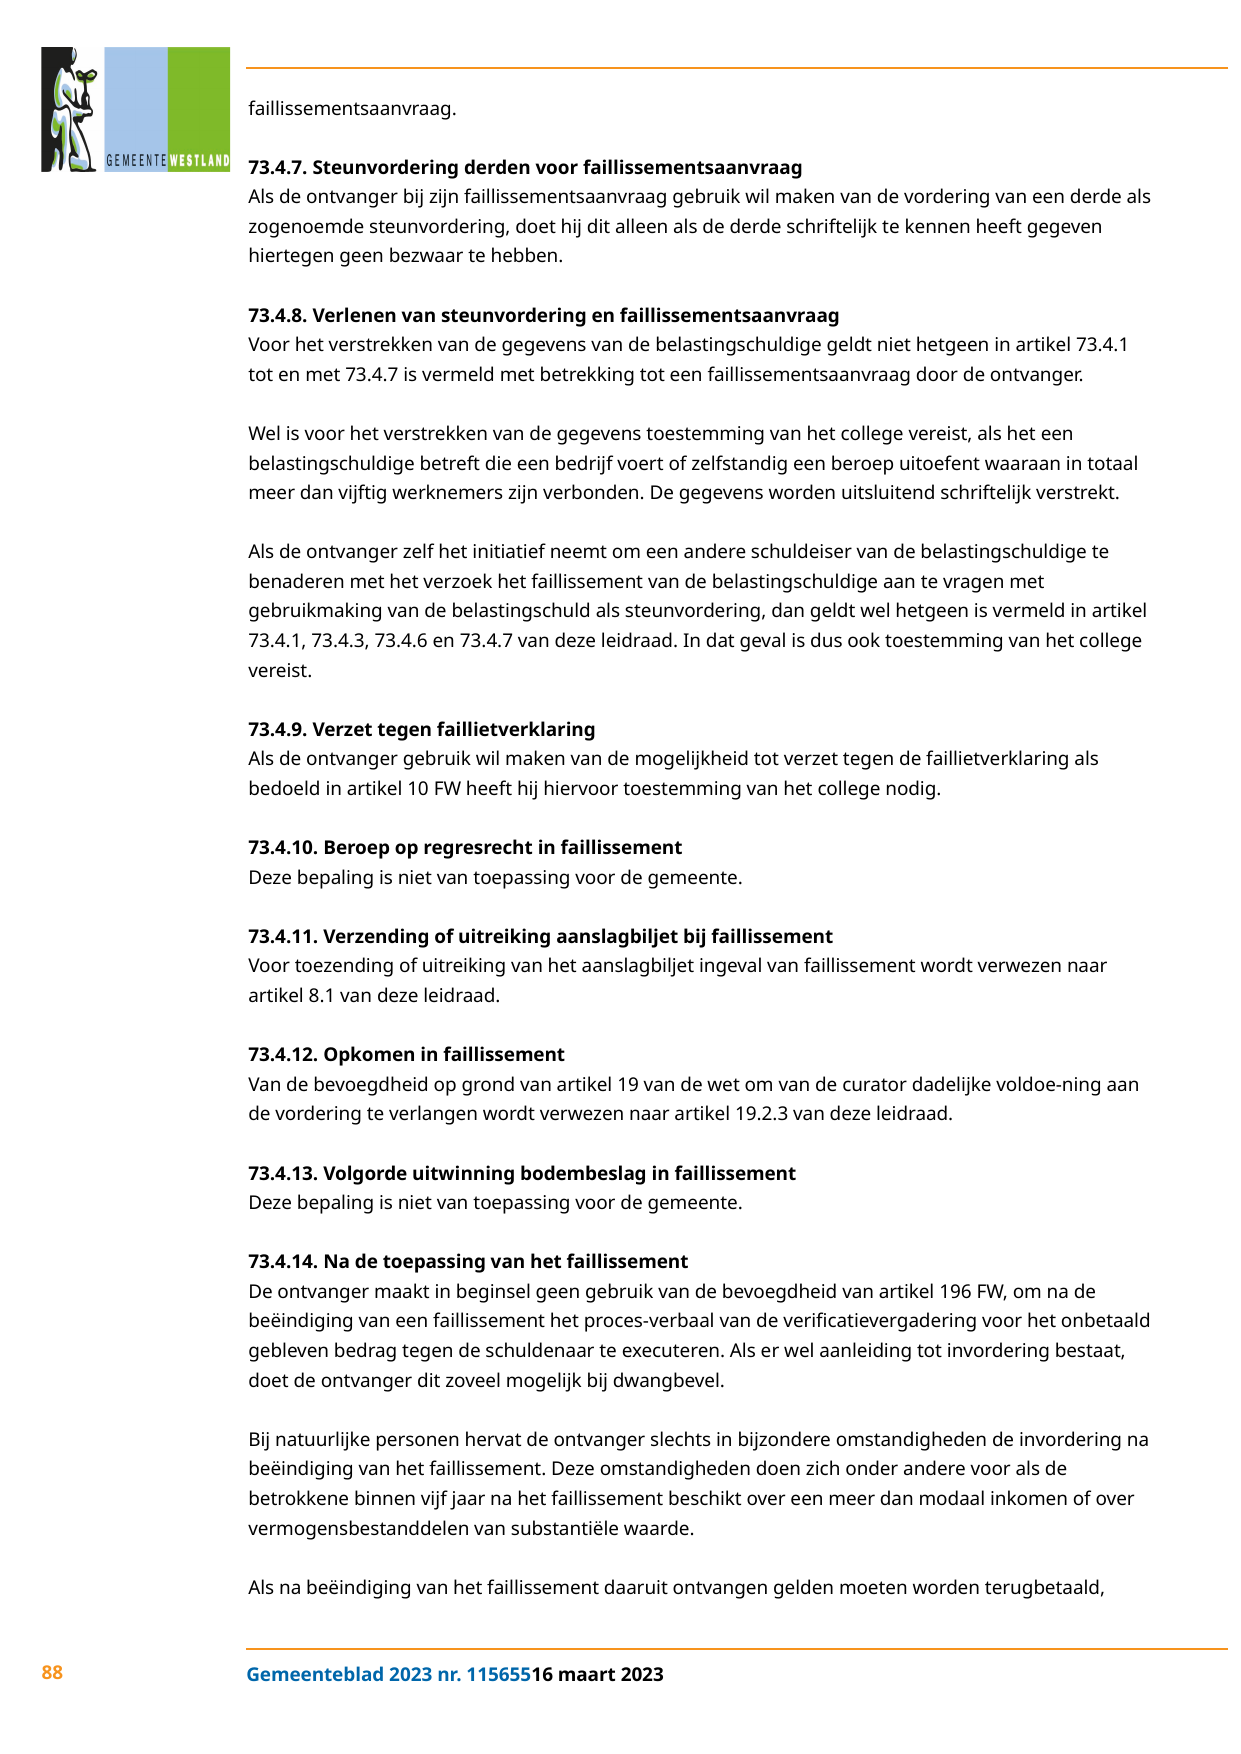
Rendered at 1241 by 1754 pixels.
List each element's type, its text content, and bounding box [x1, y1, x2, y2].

text 73.4.9. Verzet tegen faillietverklaring [248, 716, 1152, 742]
text 73.4.7. Steunvordering derden voor faillissementsaanvraag [248, 154, 1152, 180]
text Als de ontvanger zelf het initiatief neemt om een andere schuldeiser van de belastingschuldige te benaderen met het verzoek het faillissement van de belastingschuldige aan te vragen met gebruikmaking van de belastingschuld als steunvordering, dan geldt wel hetgeen is vermeld in artikel 73.4.1, 73.4.3, 73.4.6 en 73.4.7 van deze leidraad. In dat geval is dus ook toestemming van het college vereist. [248, 538, 1152, 683]
text 73.4.14. Na de toepassing van het faillissement [248, 1248, 1152, 1274]
picture [41, 47, 231, 172]
text 73.4.13. Volgorde uitwinning bodembeslag in faillissement [248, 1160, 1152, 1186]
text De ontvanger maakt in beginsel geen gebruik van de bevoegdheid van artikel 196 FW, om na de beëindiging van een faillissement het proces-verbaal van de verificatievergadering voor het onbetaald gebleven bedrag tegen de schuldenaar te executeren. Als er wel aanleiding tot invordering bestaat, doet de ontvanger dit zoveel mogelijk bij dwangbevel. [248, 1278, 1152, 1393]
text 73.4.12. Opkomen in faillissement [248, 1041, 1152, 1067]
text faillissementsaanvraag. [248, 95, 1152, 121]
text Bij natuurlijke personen hervat de ontvanger slechts in bijzondere omstandigheden de invordering na beëindiging van het faillissement. Deze omstandigheden doen zich onder andere voor als de betrokkene binnen vijf jaar na het faillissement beschikt over een meer dan modaal inkomen of over vermogensbestanddelen van substantiële waarde. [248, 1426, 1152, 1541]
text Deze bepaling is niet van toepassing voor de gemeente. [248, 864, 1152, 890]
text Wel is voor het verstrekken van de gegevens toestemming van het college vereist, als het een belastingschuldige betreft die een bedrijf voert of zelfstandig een beroep uitoefent waaraan in totaal meer dan vijftig werknemers zijn verbonden. De gegevens worden uitsluitend schriftelijk verstrekt. [248, 420, 1152, 505]
text Als de ontvanger bij zijn faillissementsaanvraag gebruik wil maken van de vordering van een derde als zogenoemde steunvordering, doet hij dit alleen als de derde schriftelijk te kennen heeft gegeven hiertegen geen bezwaar te hebben. [248, 183, 1152, 268]
text Van de bevoegdheid op grond van artikel 19 van de wet om van de curator dadelijke voldoe-ning aan de vordering te verlangen wordt verwezen naar artikel 19.2.3 van deze leidraad. [248, 1071, 1152, 1126]
text Als de ontvanger gebruik wil maken van de mogelijkheid tot verzet tegen de faillietverklaring als bedoeld in artikel 10 FW heeft hij hiervoor toestemming van het college nodig. [248, 746, 1152, 801]
text Voor toezending of uitreiking van het aanslagbiljet ingeval van faillissement wordt verwezen naar artikel 8.1 van deze leidraad. [248, 953, 1152, 1008]
text 73.4.10. Beroep op regresrecht in faillissement [248, 834, 1152, 860]
text 73.4.11. Verzending of uitreiking aanslagbiljet bij faillissement [248, 923, 1152, 949]
text Voor het verstrekken van de gegevens van de belastingschuldige geldt niet hetgeen in artikel 73.4.1 tot en met 73.4.7 is vermeld met betrekking tot een faillissementsaanvraag door de ontvanger. [248, 331, 1152, 387]
text 73.4.8. Verlenen van steunvordering en faillissementsaanvraag [248, 302, 1152, 328]
text Als na beëindiging van het faillissement daaruit ontvangen gelden moeten worden terugbetaald, [248, 1574, 1152, 1600]
text Deze bepaling is niet van toepassing voor de gemeente. [248, 1189, 1152, 1215]
